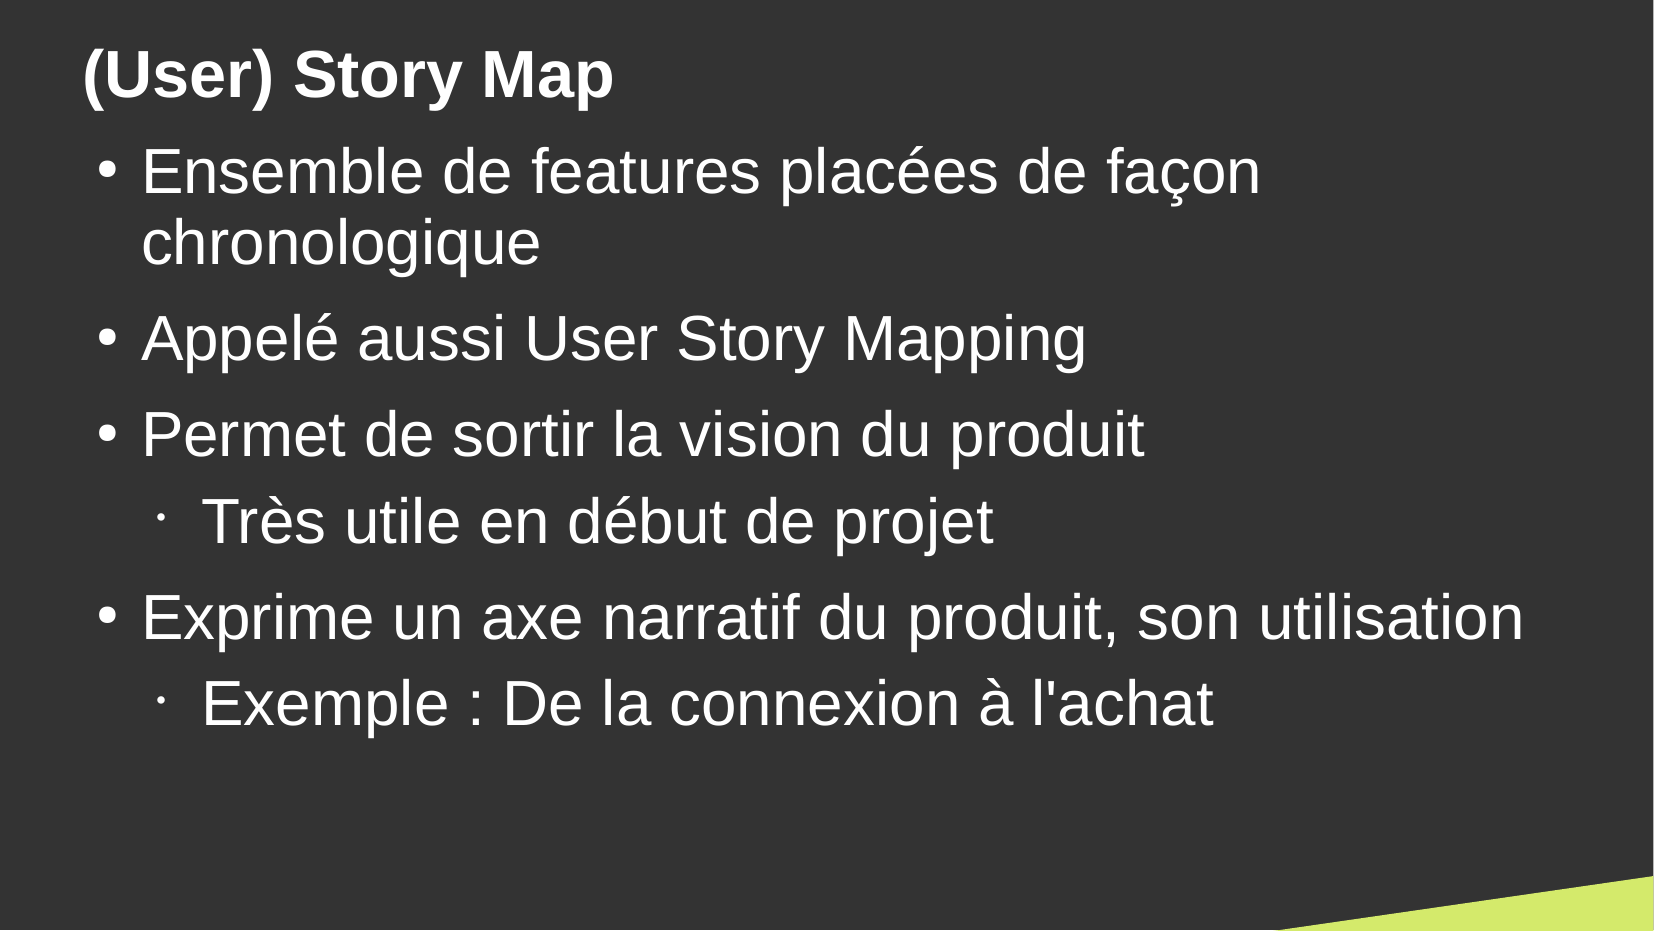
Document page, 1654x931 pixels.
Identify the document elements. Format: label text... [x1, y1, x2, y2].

list Ensemble de features placées de façon chronologique Appelé aussi User Story Mapping Permet de sortir la vision du produit Très utile en début de projet Exprime un axe narratif du produit, son utilisation Exemple : De la connexion à l'achat [80, 135, 1620, 745]
text_box [1272, 875, 1654, 931]
title (User) Story Map [82, 37, 1571, 122]
